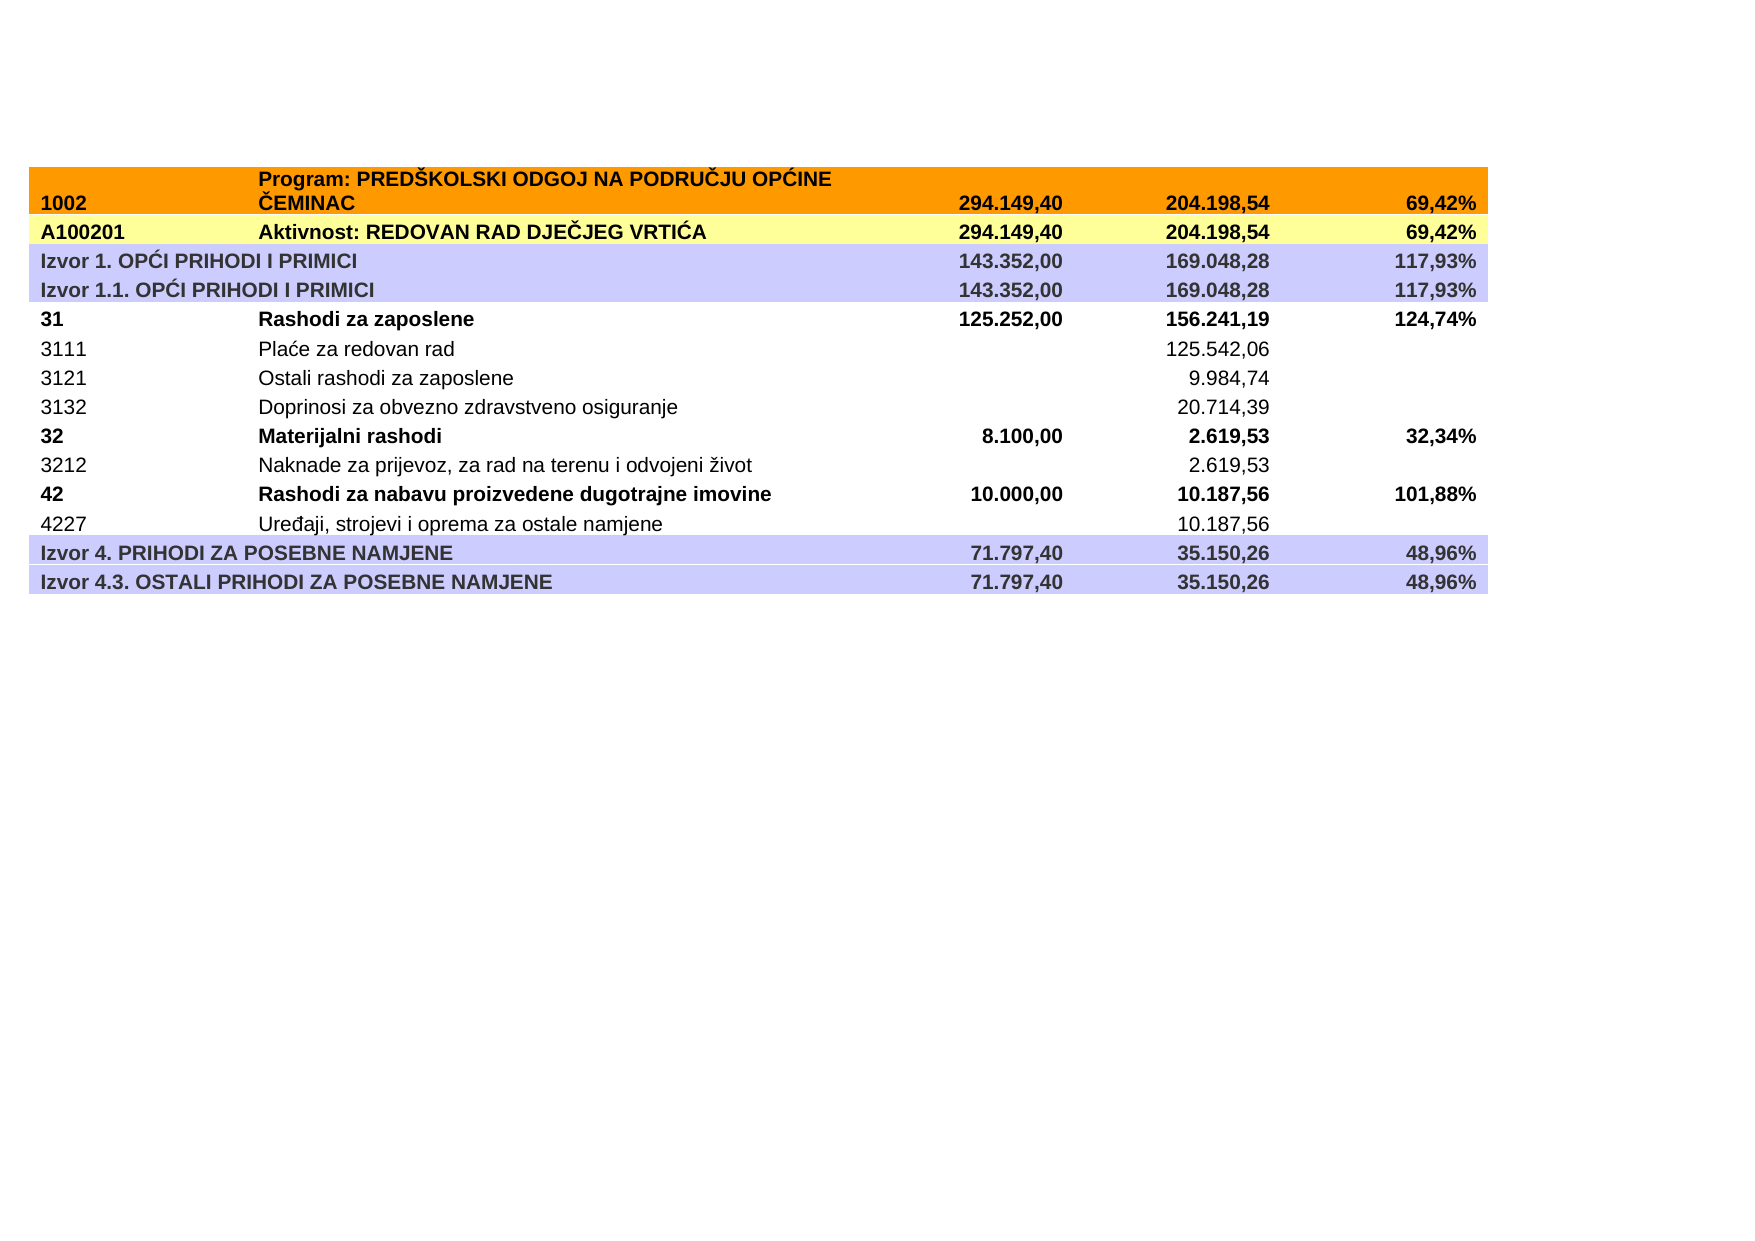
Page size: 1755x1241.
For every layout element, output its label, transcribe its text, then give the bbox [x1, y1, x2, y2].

table_cell Naknade za prijevoz, za rad na terenu i odvojeni život [247, 448, 867, 477]
table_cell 35.150,26 [1074, 535, 1281, 564]
table_cell Aktivnost: REDOVAN RAD DJEČJEG VRTIĆA [247, 215, 867, 244]
table_cell Izvor 1. OPĆI PRIHODI I PRIMICI [29, 244, 867, 273]
table_cell 20.714,39 [1074, 390, 1281, 419]
table_cell Izvor 4. PRIHODI ZA POSEBNE NAMJENE [29, 535, 867, 564]
table_cell 32 [29, 419, 247, 448]
table_cell Rashodi za zaposlene [247, 302, 867, 331]
table_cell Izvor 1.1. OPĆI PRIHODI I PRIMICI [29, 273, 867, 302]
table_cell 2.619,53 [1074, 419, 1281, 448]
table_cell Uređaji, strojevi i oprema za ostale namjene [247, 506, 867, 535]
table_cell 10.187,56 [1074, 477, 1281, 506]
table_cell 3212 [29, 448, 247, 477]
table_cell [1281, 506, 1488, 535]
table_cell 117,93% [1281, 244, 1488, 273]
table_cell 4227 [29, 506, 247, 535]
table_cell 3132 [29, 390, 247, 419]
table_header 1002 [29, 167, 247, 214]
table_cell 101,88% [1281, 477, 1488, 506]
table_header 204.198,54 [1074, 167, 1281, 214]
table_cell A100201 [29, 215, 247, 244]
table_cell [1281, 331, 1488, 360]
table_cell 3121 [29, 360, 247, 389]
table_cell [1281, 360, 1488, 389]
table_cell 69,42% [1281, 215, 1488, 244]
table_cell [867, 390, 1074, 419]
table_cell Materijalni rashodi [247, 419, 867, 448]
table_cell 124,74% [1281, 302, 1488, 331]
table_cell 125.542,06 [1074, 331, 1281, 360]
table_cell 143.352,00 [867, 244, 1074, 273]
table_cell 42 [29, 477, 247, 506]
table_cell 8.100,00 [867, 419, 1074, 448]
table_cell 10.187,56 [1074, 506, 1281, 535]
table_cell Izvor 4.3. OSTALI PRIHODI ZA POSEBNE NAMJENE [29, 565, 867, 594]
table_cell [867, 448, 1074, 477]
table_cell 2.619,53 [1074, 448, 1281, 477]
table_cell 71.797,40 [867, 535, 1074, 564]
table_cell 204.198,54 [1074, 215, 1281, 244]
table_cell 143.352,00 [867, 273, 1074, 302]
table_header 69,42% [1281, 167, 1488, 214]
table_header 294.149,40 [867, 167, 1074, 214]
table_cell Plaće za redovan rad [247, 331, 867, 360]
table_header Program: PREDŠKOLSKI ODGOJ NA PODRUČJU OPĆINE ČEMINAC [247, 167, 867, 214]
table_cell 3111 [29, 331, 247, 360]
table_cell [867, 360, 1074, 389]
table_cell 9.984,74 [1074, 360, 1281, 389]
table_cell Rashodi za nabavu proizvedene dugotrajne imovine [247, 477, 867, 506]
table_cell 169.048,28 [1074, 244, 1281, 273]
table_cell Ostali rashodi za zaposlene [247, 360, 867, 389]
table_cell [867, 506, 1074, 535]
table_cell Doprinosi za obvezno zdravstveno osiguranje [247, 390, 867, 419]
table_cell 35.150,26 [1074, 565, 1281, 594]
table_cell 156.241,19 [1074, 302, 1281, 331]
table_cell 48,96% [1281, 565, 1488, 594]
table_cell [1281, 448, 1488, 477]
table_cell [1281, 390, 1488, 419]
table_cell 169.048,28 [1074, 273, 1281, 302]
table_cell 48,96% [1281, 535, 1488, 564]
table_cell 117,93% [1281, 273, 1488, 302]
table_cell 10.000,00 [867, 477, 1074, 506]
table_cell 32,34% [1281, 419, 1488, 448]
table_cell 31 [29, 302, 247, 331]
table_cell 125.252,00 [867, 302, 1074, 331]
table_cell 71.797,40 [867, 565, 1074, 594]
table_cell [867, 331, 1074, 360]
table_cell 294.149,40 [867, 215, 1074, 244]
